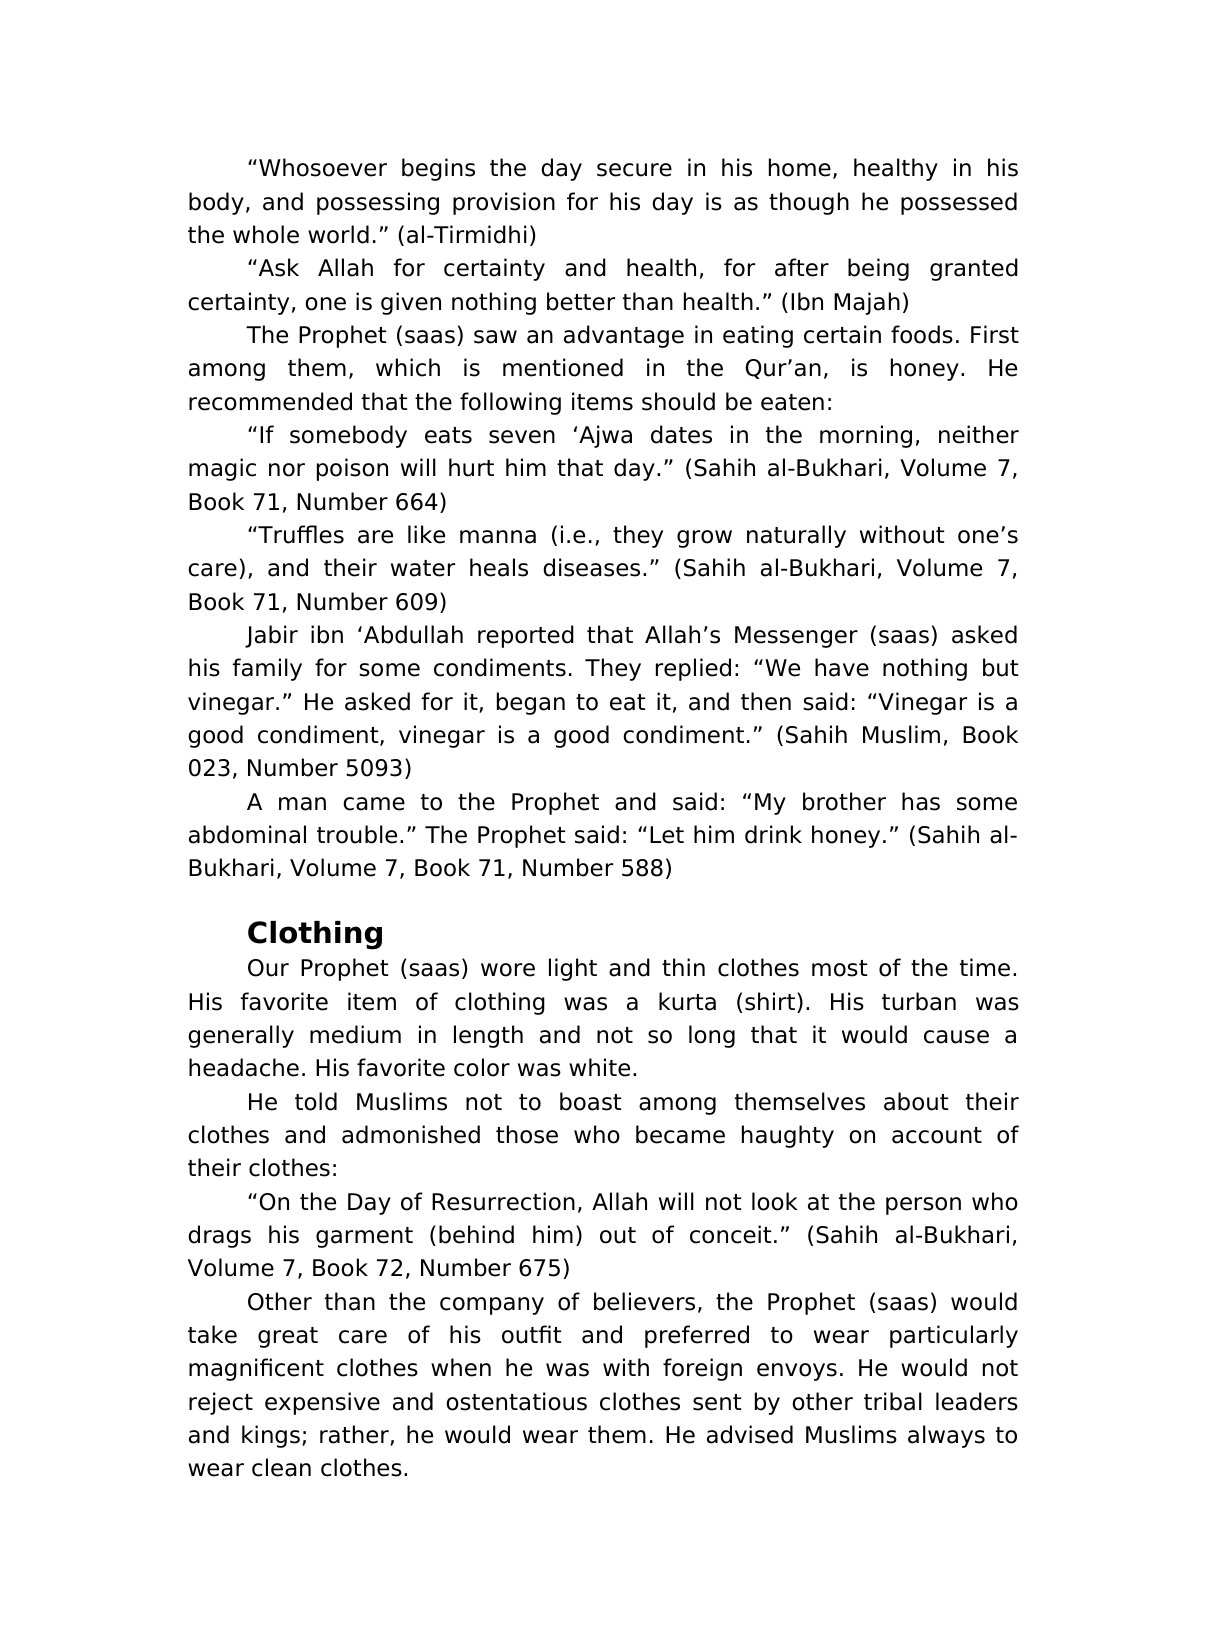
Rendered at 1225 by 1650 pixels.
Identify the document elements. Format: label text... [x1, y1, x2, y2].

text Our Prophet (saas) wore light and thin clothes most of the time. His favorite item of clothing was a kurta (shirt). His turban was generally medium in length and not so long that it would cause a headache. His favorite color was white. [187, 950, 1020, 1083]
text A man came to the Prophet and said: “My brother has some abdominal trouble.” The Prophet said: “Let him drink honey.” (Sahih al-Bukhari, Volume 7, Book 71, Number 588) [187, 783, 1020, 883]
text Clothing [187, 917, 1020, 950]
text Jabir ibn ‘Abdullah reported that Allah’s Messenger (saas) asked his family for some condiments. They replied: “We have nothing but vinegar.” He asked for it, began to eat it, and then said: “Vinegar is a good condiment, vinegar is a good condiment.” (Sahih Muslim, Book 023, Number 5093) [187, 617, 1020, 783]
text “Truffles are like manna (i.e., they grow naturally without one’s care), and their water heals diseases.” (Sahih al-Bukhari, Volume 7, Book 71, Number 609) [187, 517, 1020, 617]
text “Whosoever begins the day secure in his home, healthy in his body, and possessing provision for his day is as though he possessed the whole world.” (al-Tirmidhi) [187, 150, 1020, 250]
text “Ask Allah for certainty and health, for after being granted certainty, one is given nothing better than health.” (Ibn Majah) [187, 250, 1020, 317]
text He told Muslims not to boast among themselves about their clothes and admonished those who became haughty on account of their clothes: [187, 1083, 1020, 1183]
text Other than the company of believers, the Prophet (saas) would take great care of his outfit and preferred to wear particularly magnificent clothes when he was with foreign envoys. He would not reject expensive and ostentatious clothes sent by other tribal leaders and kings; rather, he would wear them. He advised Muslims always to wear clean clothes. [187, 1283, 1020, 1483]
text “On the Day of Resurrection, Allah will not look at the person who drags his garment (behind him) out of conceit.” (Sahih al-Bukhari, Volume 7, Book 72, Number 675) [187, 1183, 1020, 1283]
text The Prophet (saas) saw an advantage in eating certain foods. First among them, which is mentioned in the Qur’an, is honey. He recommended that the following items should be eaten: [187, 317, 1020, 417]
text “If somebody eats seven ‘Ajwa dates in the morning, neither magic nor poison will hurt him that day.” (Sahih al-Bukhari, Volume 7, Book 71, Number 664) [187, 417, 1020, 517]
